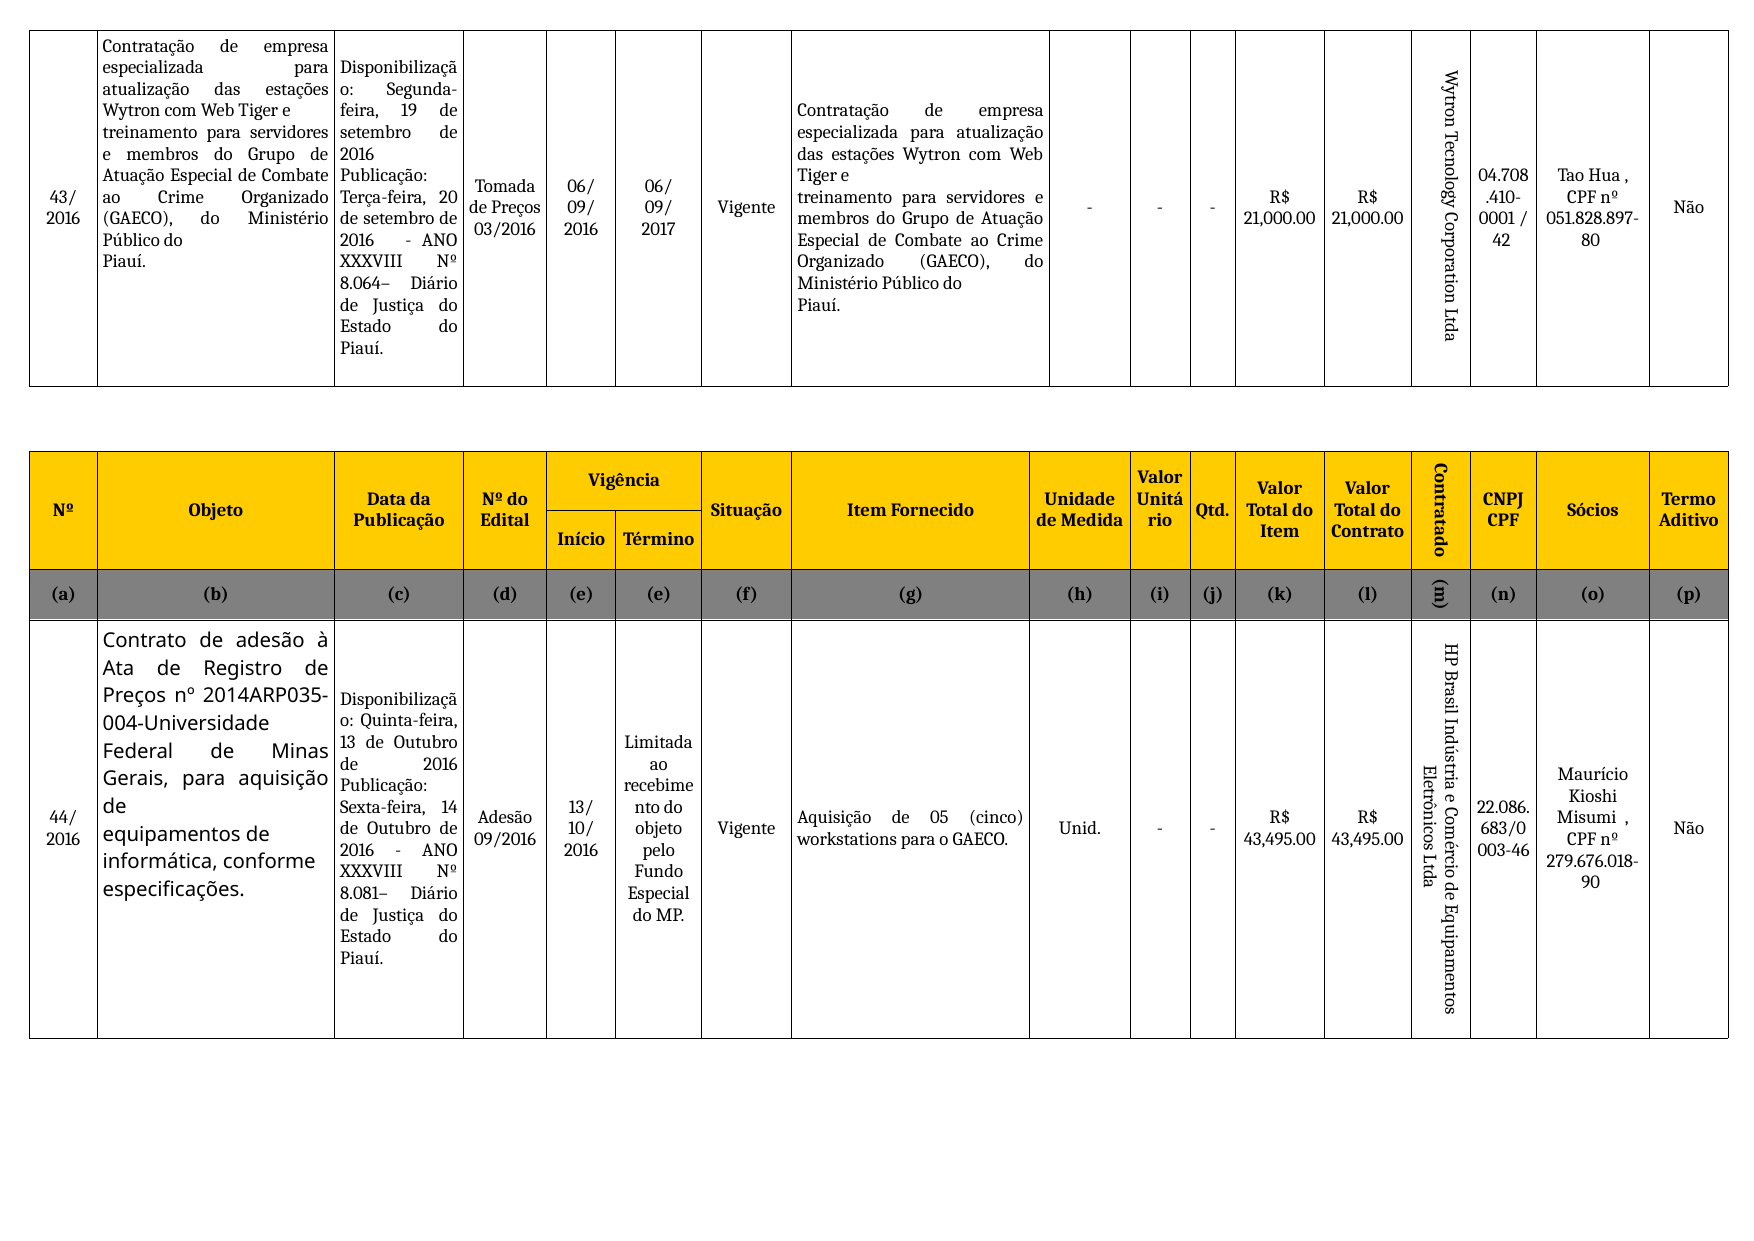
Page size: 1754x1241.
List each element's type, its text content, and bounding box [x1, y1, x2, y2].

table_cell (g) [792, 570, 1029, 619]
table_cell HP Brasil Indústria e Comércio de Equipamentos Eletrônicos Ltda [1412, 621, 1470, 1038]
table_cell - [1191, 31, 1235, 386]
table_cell (j) [1191, 570, 1235, 619]
table_cell (o) [1537, 570, 1649, 619]
table_header Nº do Edital [464, 452, 546, 569]
table_header Sócios [1537, 452, 1649, 569]
table_cell Maurício Kioshi Misumi , CPF nº 279.676.018-90 [1537, 621, 1649, 1038]
table_cell Vigente [702, 621, 791, 1038]
table_cell (l) [1325, 570, 1411, 619]
table_cell Disponibilização: Quinta-feira, 13 de Outubro de 2016 Publicação: Sexta-feira, 14 de Outubro de 2016 - ANO XXXVIII Nº 8.081– Diário de Justiça do Estado do Piauí. [335, 621, 463, 1038]
table_cell (a) [30, 570, 97, 619]
table_cell (e) [616, 570, 701, 619]
table_cell Contratação de empresa especializada para atualização das estações Wytron com Web Tiger e treinamento para servidores e membros do Grupo de Atuação Especial de Combate ao Crime Organizado (GAECO), do Ministério Público do Piauí. [98, 31, 334, 386]
table_cell R$ 43.495,00 [1325, 621, 1411, 1038]
table_cell Não [1650, 31, 1728, 386]
table_cell Disponibilização: Segunda-feira, 19 de setembro de 2016 Publicação: Terça-feira, 20 de setembro de 2016 - ANO XXXVIII Nº 8.064– Diário de Justiça do Estado do Piauí. [335, 31, 463, 386]
table_cell 43/ 2016 [30, 31, 97, 386]
table_cell - [1131, 621, 1190, 1038]
table_header Situação [702, 452, 791, 569]
table_cell (f) [702, 570, 791, 619]
table_cell 44/ 2016 [30, 621, 97, 1038]
table_header Valor Total do Contrato [1325, 452, 1411, 569]
table_header Termo Aditivo [1650, 452, 1728, 569]
table_header Unidade de Medida [1030, 452, 1130, 569]
table_cell 13/ 10/ 2016 [547, 621, 615, 1038]
table_cell Wytron Tecnology Corporation Ltda [1412, 31, 1470, 386]
table_cell Término [616, 511, 701, 569]
table_cell (e) [547, 570, 615, 619]
table_cell Adesão 09/2016 [464, 621, 546, 1038]
table_cell Contrato de adesão à Ata de Registro de Preços nº 2014ARP035-004-Universidade Federal de Minas Gerais, para aquisição de equipamentos de informática, conforme especificações. [98, 621, 334, 1038]
table_cell (m) [1412, 570, 1470, 619]
table_cell 04.708.410-0001 /42 [1471, 31, 1536, 386]
table_header Valor Unitário [1131, 452, 1190, 569]
table_cell R$ 21.000,00 [1236, 31, 1324, 386]
table_header CNPJ CPF [1471, 452, 1536, 569]
table_cell (d) [464, 570, 546, 619]
table_header Vigência [547, 452, 701, 510]
table_cell (c) [335, 570, 463, 619]
table_cell (p) [1650, 570, 1728, 619]
table_header Nº [30, 452, 97, 569]
table_cell R$ 43.495,00 [1236, 621, 1324, 1038]
table_cell - [1191, 621, 1235, 1038]
table_header Qtd. [1191, 452, 1235, 569]
table_cell 06/ 09/ 2016 [547, 31, 615, 386]
table_header Contratado [1412, 452, 1470, 569]
table_header Objeto [98, 452, 334, 569]
table_cell R$ 21.000,00 [1325, 31, 1411, 386]
table_cell 06/ 09/ 2017 [616, 31, 701, 386]
table_cell Tao Hua , CPF nº 051.828.897-80 [1537, 31, 1649, 386]
table_cell Tomada de Preços 03/2016 [464, 31, 546, 386]
table_cell (b) [98, 570, 334, 619]
table_cell (n) [1471, 570, 1536, 619]
table_cell Limitada ao recebimento do objeto pelo Fundo Especial do MP. [616, 621, 701, 1038]
table_header Valor Total do Item [1236, 452, 1324, 569]
table_cell - [1131, 31, 1190, 386]
table_cell (h) [1030, 570, 1130, 619]
table_cell 22.086.683/0003-46 [1471, 621, 1536, 1038]
table_cell (k) [1236, 570, 1324, 619]
table_cell Vigente [702, 31, 791, 386]
table_cell Início [547, 511, 615, 569]
table_cell Unid. [1030, 621, 1130, 1038]
table_cell (i) [1131, 570, 1190, 619]
table_cell Não [1650, 621, 1728, 1038]
table_cell Aquisição de 05 (cinco) workstations para o GAECO. [792, 621, 1029, 1038]
table_header Data da Publicação [335, 452, 463, 569]
table_cell Contratação de empresa especializada para atualização das estações Wytron com Web Tiger e treinamento para servidores e membros do Grupo de Atuação Especial de Combate ao Crime Organizado (GAECO), do Ministério Público do Piauí. [792, 31, 1049, 386]
table_header Item Fornecido [792, 452, 1029, 569]
table_cell - [1050, 31, 1130, 386]
